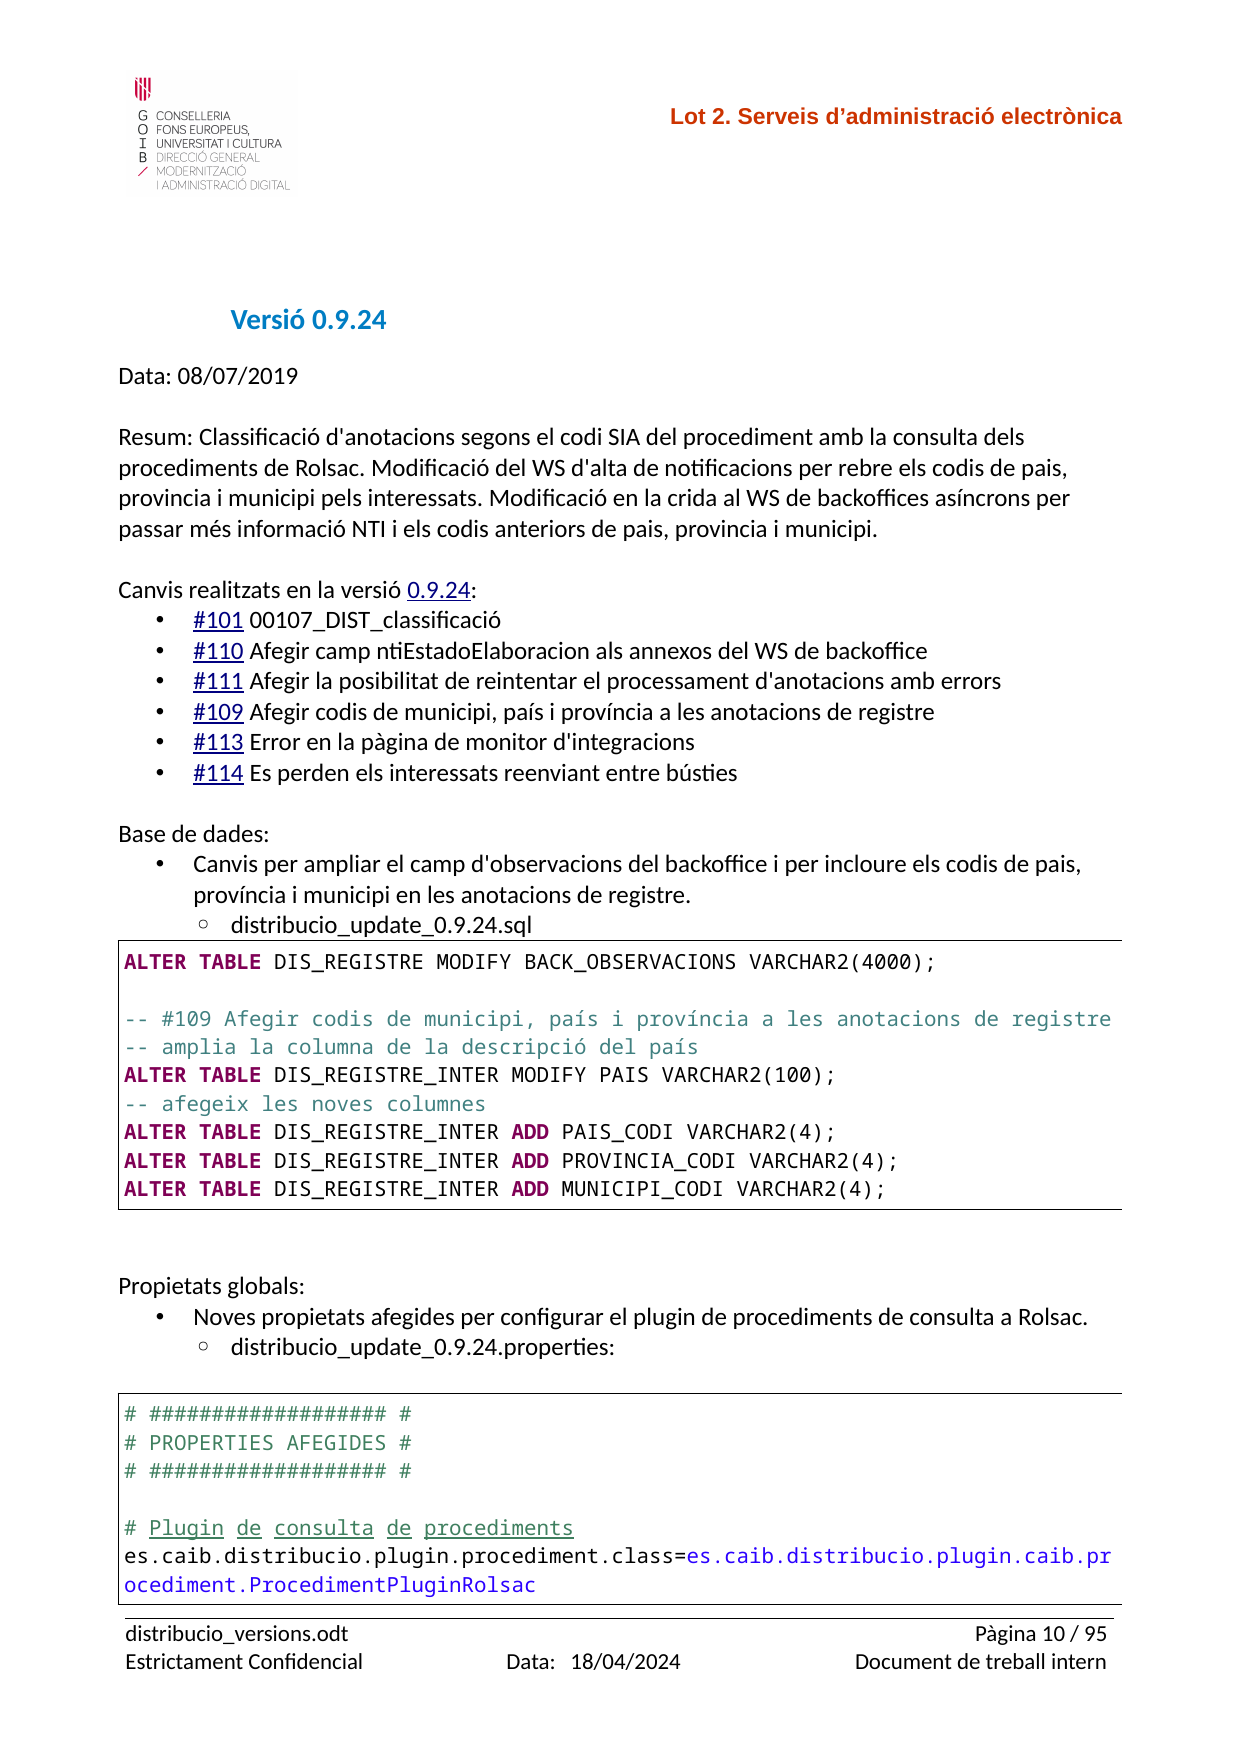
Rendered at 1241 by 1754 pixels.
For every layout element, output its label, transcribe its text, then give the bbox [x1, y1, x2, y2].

list Noves propietats afegides per configurar el plugin de procediments de consulta a Rolsac. [156, 1301, 1122, 1332]
table_header ALTER TABLE DIS_REGISTRE MODIFY BACK_OBSERVACIONS VARCHAR2(4000); -- #109 Afegir codis de municipi, país i província a les anotacions de registre -- amplia la columna de la descripció del país ALTER TABLE DIS_REGISTRE_INTER MODIFY PAIS VARCHAR2(100); -- afegeix les noves columnes ALTER TABLE DIS_REGISTRE_INTER ADD PAIS_CODI VARCHAR2(4); ALTER TABLE DIS_REGISTRE_INTER ADD PROVINCIA_CODI VARCHAR2(4); ALTER TABLE DIS_REGISTRE_INTER ADD MUNICIPI_CODI VARCHAR2(4); [119, 941, 1122, 1208]
list distribucio_update_0.9.24.sql [193, 909, 1122, 940]
text Resum: Classificació d'anotacions segons el codi SIA del procediment amb la consulta dels procediments de Rolsac. Modificació del WS d'alta de notificacions per rebre els codis de pais, provincia i municipi pels interessats. Modificació en la crida al WS de backoffices asíncrons per passar més informació NTI i els codis anteriors de pais, provincia i municipi. [118, 421, 1122, 543]
text Data: 08/07/2019 [118, 360, 1122, 391]
list distribucio_update_0.9.24.properties: [193, 1332, 1122, 1362]
list #111 Afegir la posibilitat de reintentar el processament d'anotacions amb errors [156, 665, 1122, 696]
list Canvis per ampliar el camp d'observacions del backoffice i per incloure els codis de pais, província i municipi en les anotacions de registre. [156, 848, 1122, 909]
text Canvis realitzats en la versió 0.9.24: [118, 574, 1122, 604]
text Propietats globals: [118, 1271, 1122, 1301]
list #109 Afegir codis de municipi, país i província a les anotacions de registre [156, 696, 1122, 726]
picture [126, 70, 299, 197]
list #113 Error en la pàgina de monitor d'integracions [156, 726, 1122, 757]
table_header # ################### # # PROPERTIES AFEGIDES # # ################### # # Plugin de consulta de procediments es.caib.distribucio.plugin.procediment.class=es.caib.distribucio.plugin.caib.procediment.ProcedimentPluginRolsac [119, 1394, 1122, 1604]
list #101 00107_DIST_classificació [156, 604, 1122, 635]
list #114 Es perden els interessats reenviant entre bústies [156, 757, 1122, 787]
text Base de dades: [118, 818, 1122, 848]
list #110 Afegir camp ntiEstadoElaboracion als annexos del WS de backoffice [156, 635, 1122, 665]
subtitle Versió 0.9.24 [153, 301, 1122, 336]
